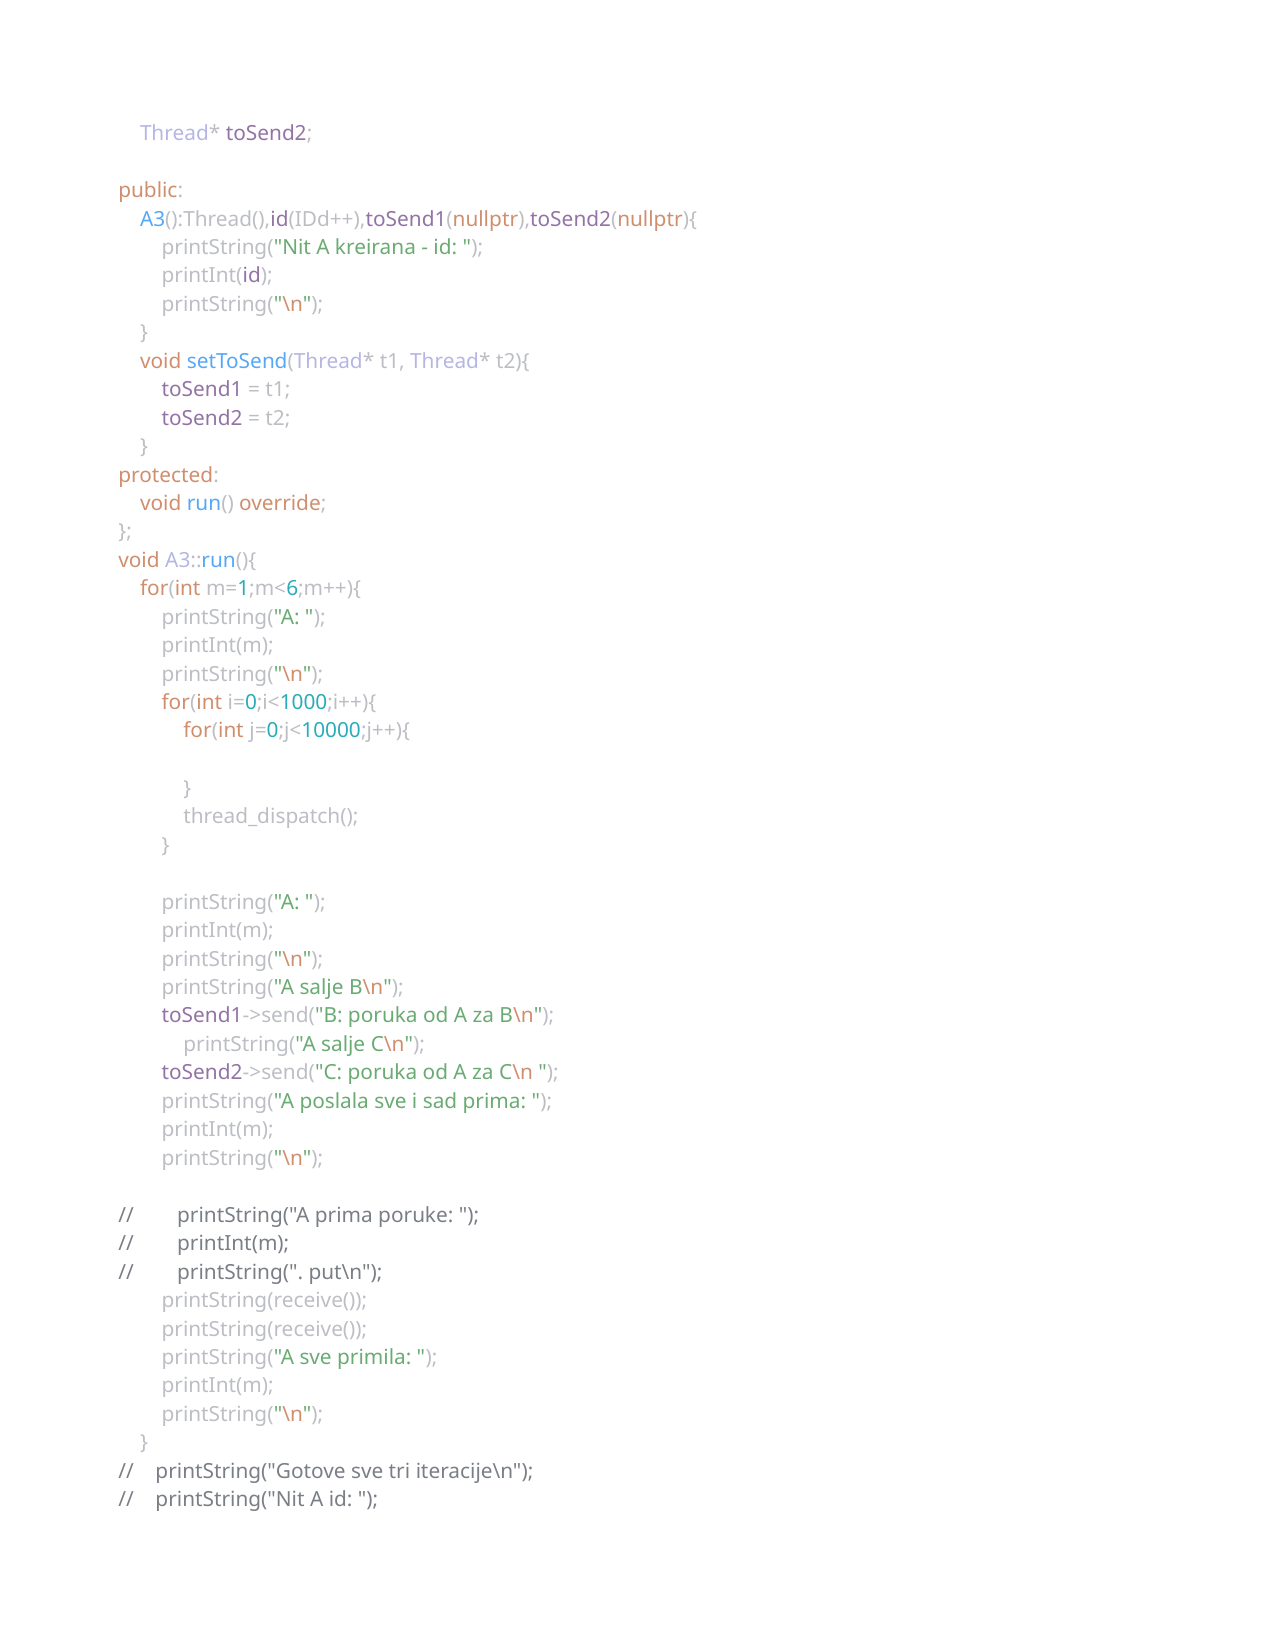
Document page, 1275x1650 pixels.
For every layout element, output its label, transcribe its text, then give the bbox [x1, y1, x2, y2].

text Thread* toSend2; public: A3():Thread(),id(IDd++),toSend1(nullptr),toSend2(nullptr){ printString("Nit A kreirana - id: "); printInt(id); printString("\n"); } void setToSend(Thread* t1, Thread* t2){ toSend1 = t1; toSend2 = t2; } protected: void run() override; }; void A3::run(){ for(int m=1;m<6;m++){ printString("A: "); printInt(m); printString("\n"); for(int i=0;i<1000;i++){ for(int j=0;j<10000;j++){ } thread_dispatch(); } printString("A: "); printInt(m); printString("\n"); printString("A salje B\n"); toSend1->send("B: poruka od A za B\n"); printString("A salje C\n"); toSend2->send("C: poruka od A za C\n "); printString("A poslala sve i sad prima: "); printInt(m); printString("\n"); // printString("A prima poruke: "); // printInt(m); // printString(". put\n"); printString(receive()); printString(receive()); printString("A sve primila: "); printInt(m); printString("\n"); } // printString("Gotove sve tri iteracije\n"); // printString("Nit A id: "); [118, 118, 1157, 1513]
